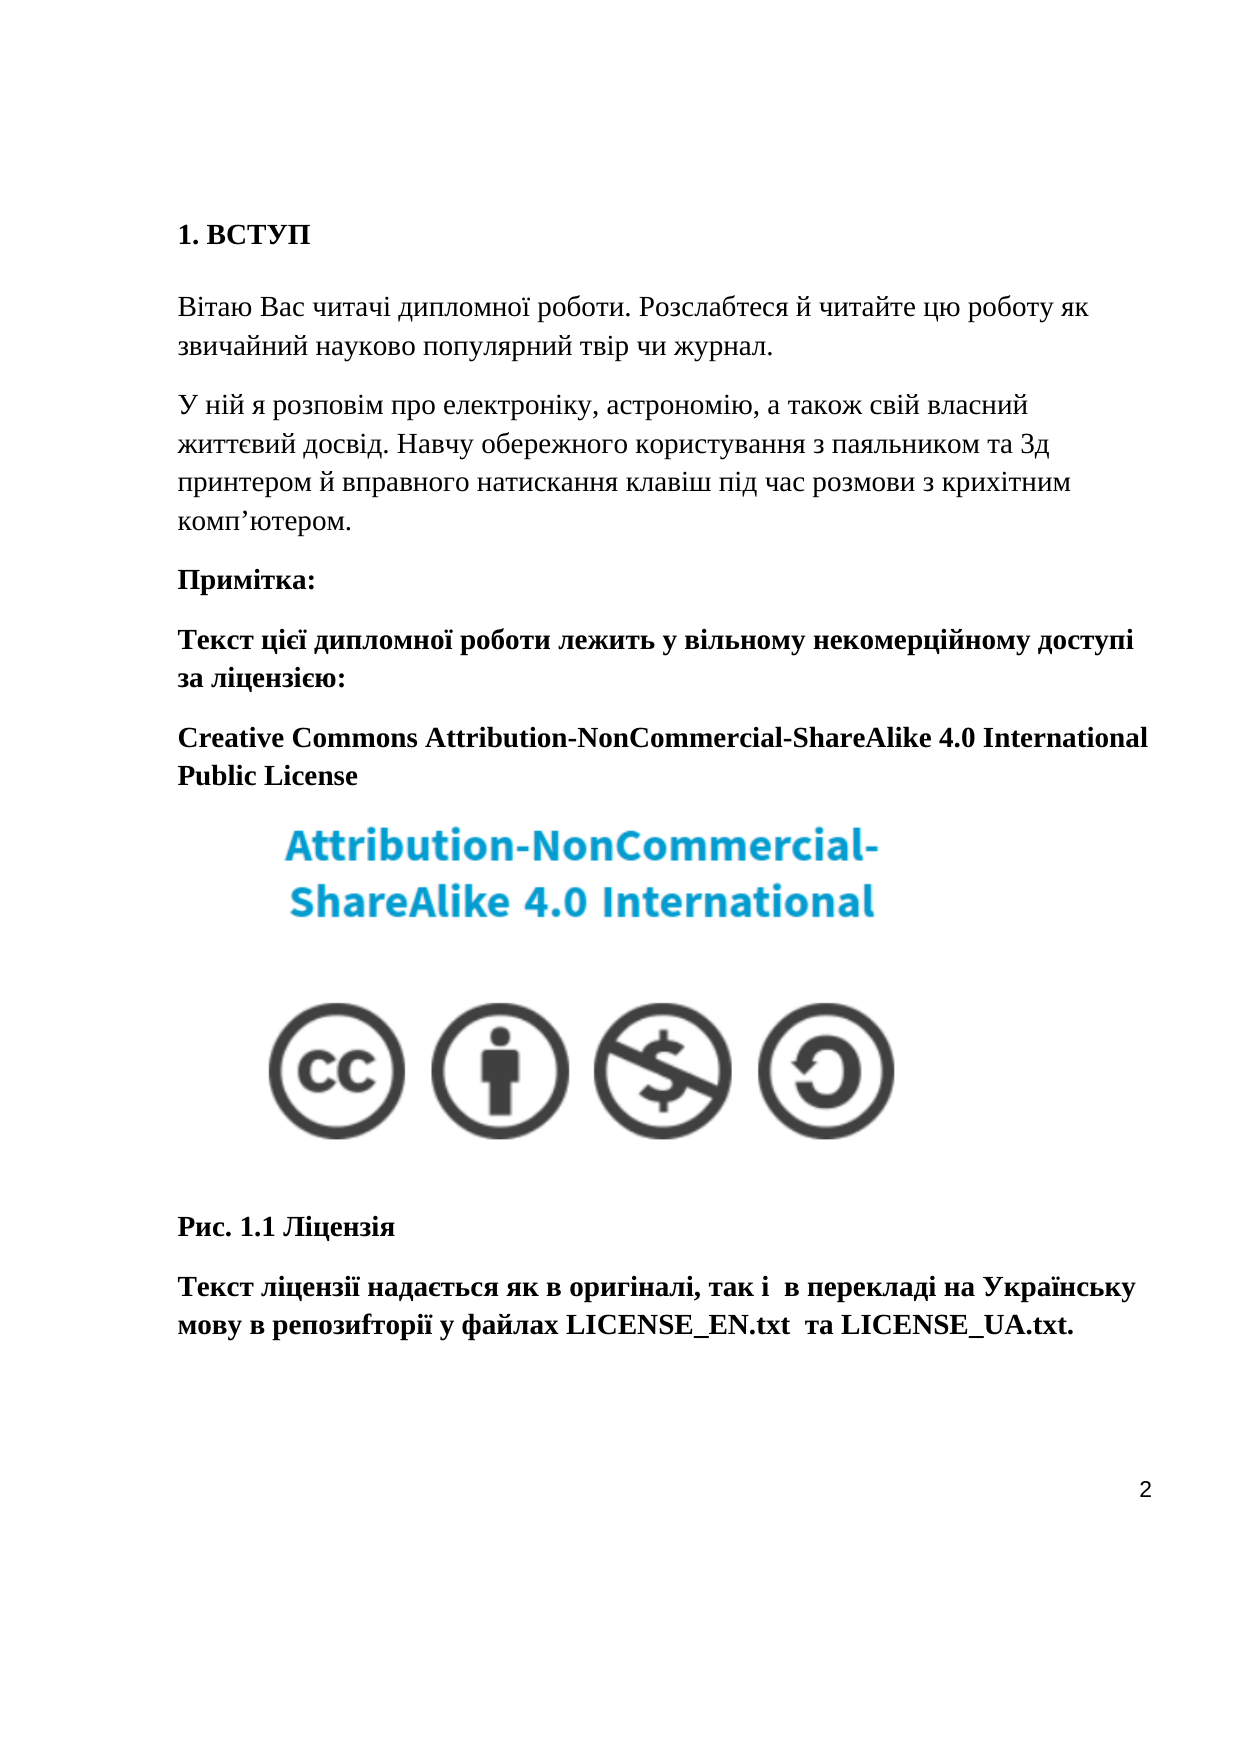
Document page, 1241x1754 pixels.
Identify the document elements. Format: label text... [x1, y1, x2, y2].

text Creative Commons Attribution-NonCommercial-ShareAlike 4.0 International Public License [177, 720, 1152, 792]
text Рис. 1.1 Ліцензія [177, 1209, 1152, 1243]
text Вітаю Вас читачі дипломної роботи. Розслабтеся й читайте цю роботу як звичайний науково популярний твір чи журнал. [177, 289, 1152, 362]
picture [177, 817, 1007, 1185]
text Текст цієї дипломної роботи лежить у вільному некомерційному доступі за ліцензією: [177, 622, 1152, 694]
text Текст ліцензії надається як в оригіналі, так і в перекладі на Українську мову в репозиfторії у файлах LICENSE_EN.txt та LICENSE_UA.txt. [177, 1269, 1152, 1341]
text Примітка: [177, 562, 1152, 596]
text 1. ВСТУП [177, 217, 1152, 251]
text У ній я розповім про електроніку, астрономію, а також свій власний життєвий досвід. Навчу обережного користування з паяльником та 3д принтером й вправного натискання клавіш під час розмови з крихітним комп’ютером. [177, 387, 1152, 537]
